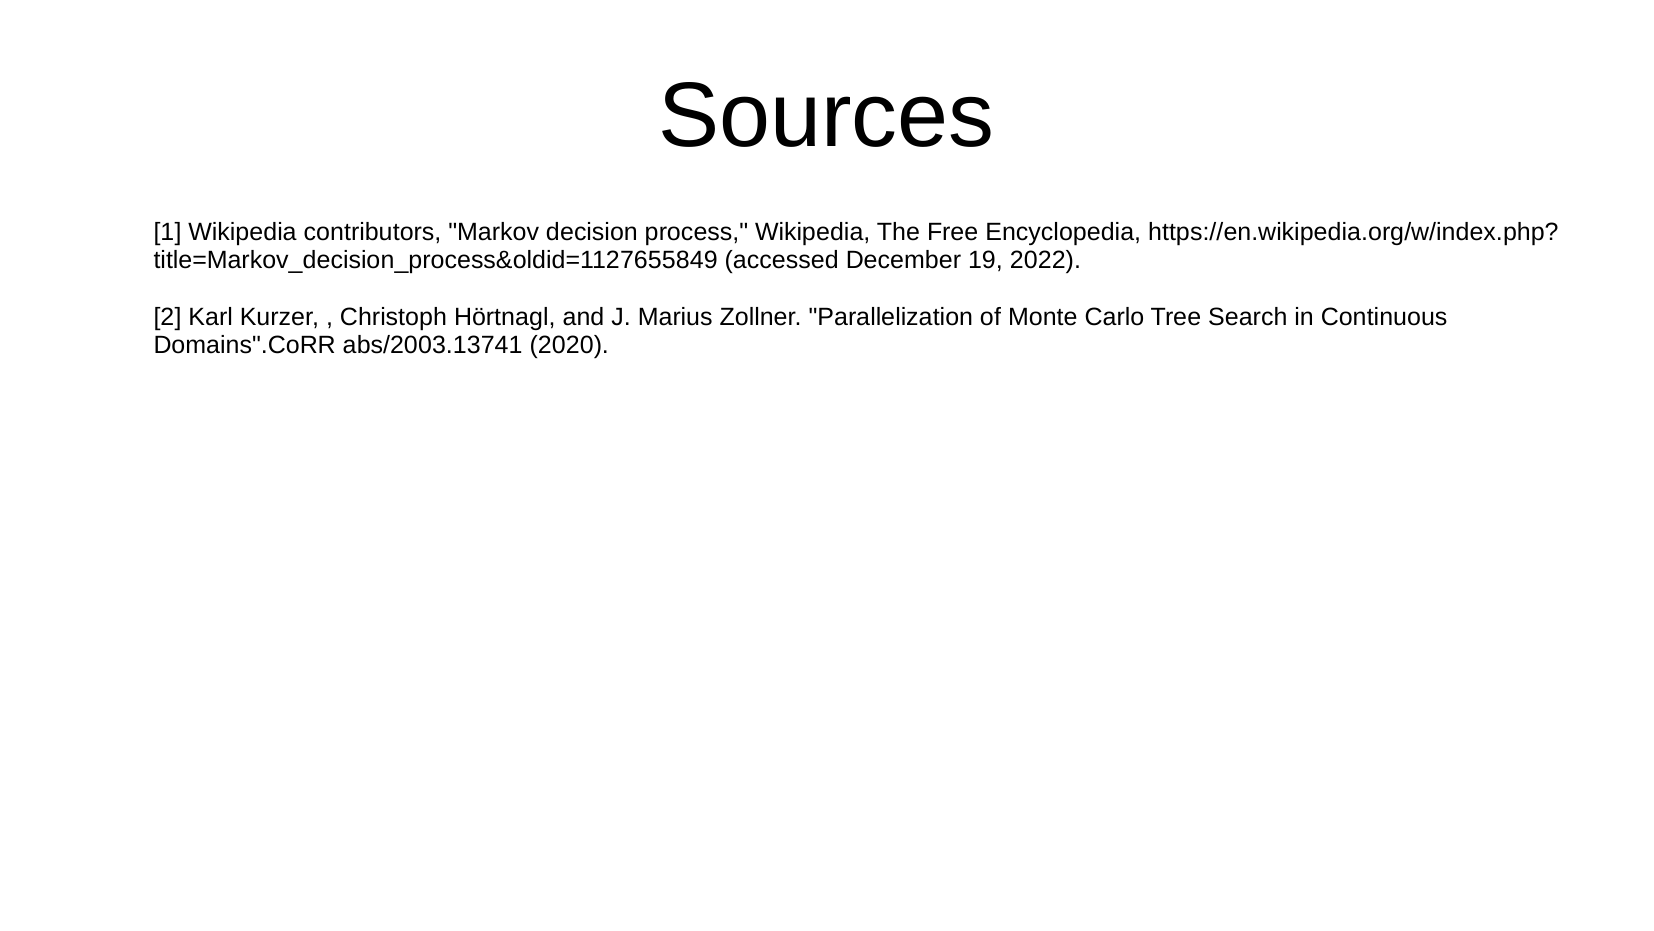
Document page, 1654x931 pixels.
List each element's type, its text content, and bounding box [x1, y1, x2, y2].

title Sources [82, 37, 1571, 193]
list [1] Wikipedia contributors, "Markov decision process," Wikipedia, The Free Encyclopedia, https://en.wikipedia.org/w/index.php?title=Markov_decision_process&oldid=1127655849 (accessed December 19, 2022). [2] Karl Kurzer, , Christoph Hörtnagl, and J. Marius Zollner. "Parallelization of Monte Carlo Tree Search in Continuous Domains".CoRR abs/2003.13741 (2020). [82, 217, 1571, 758]
